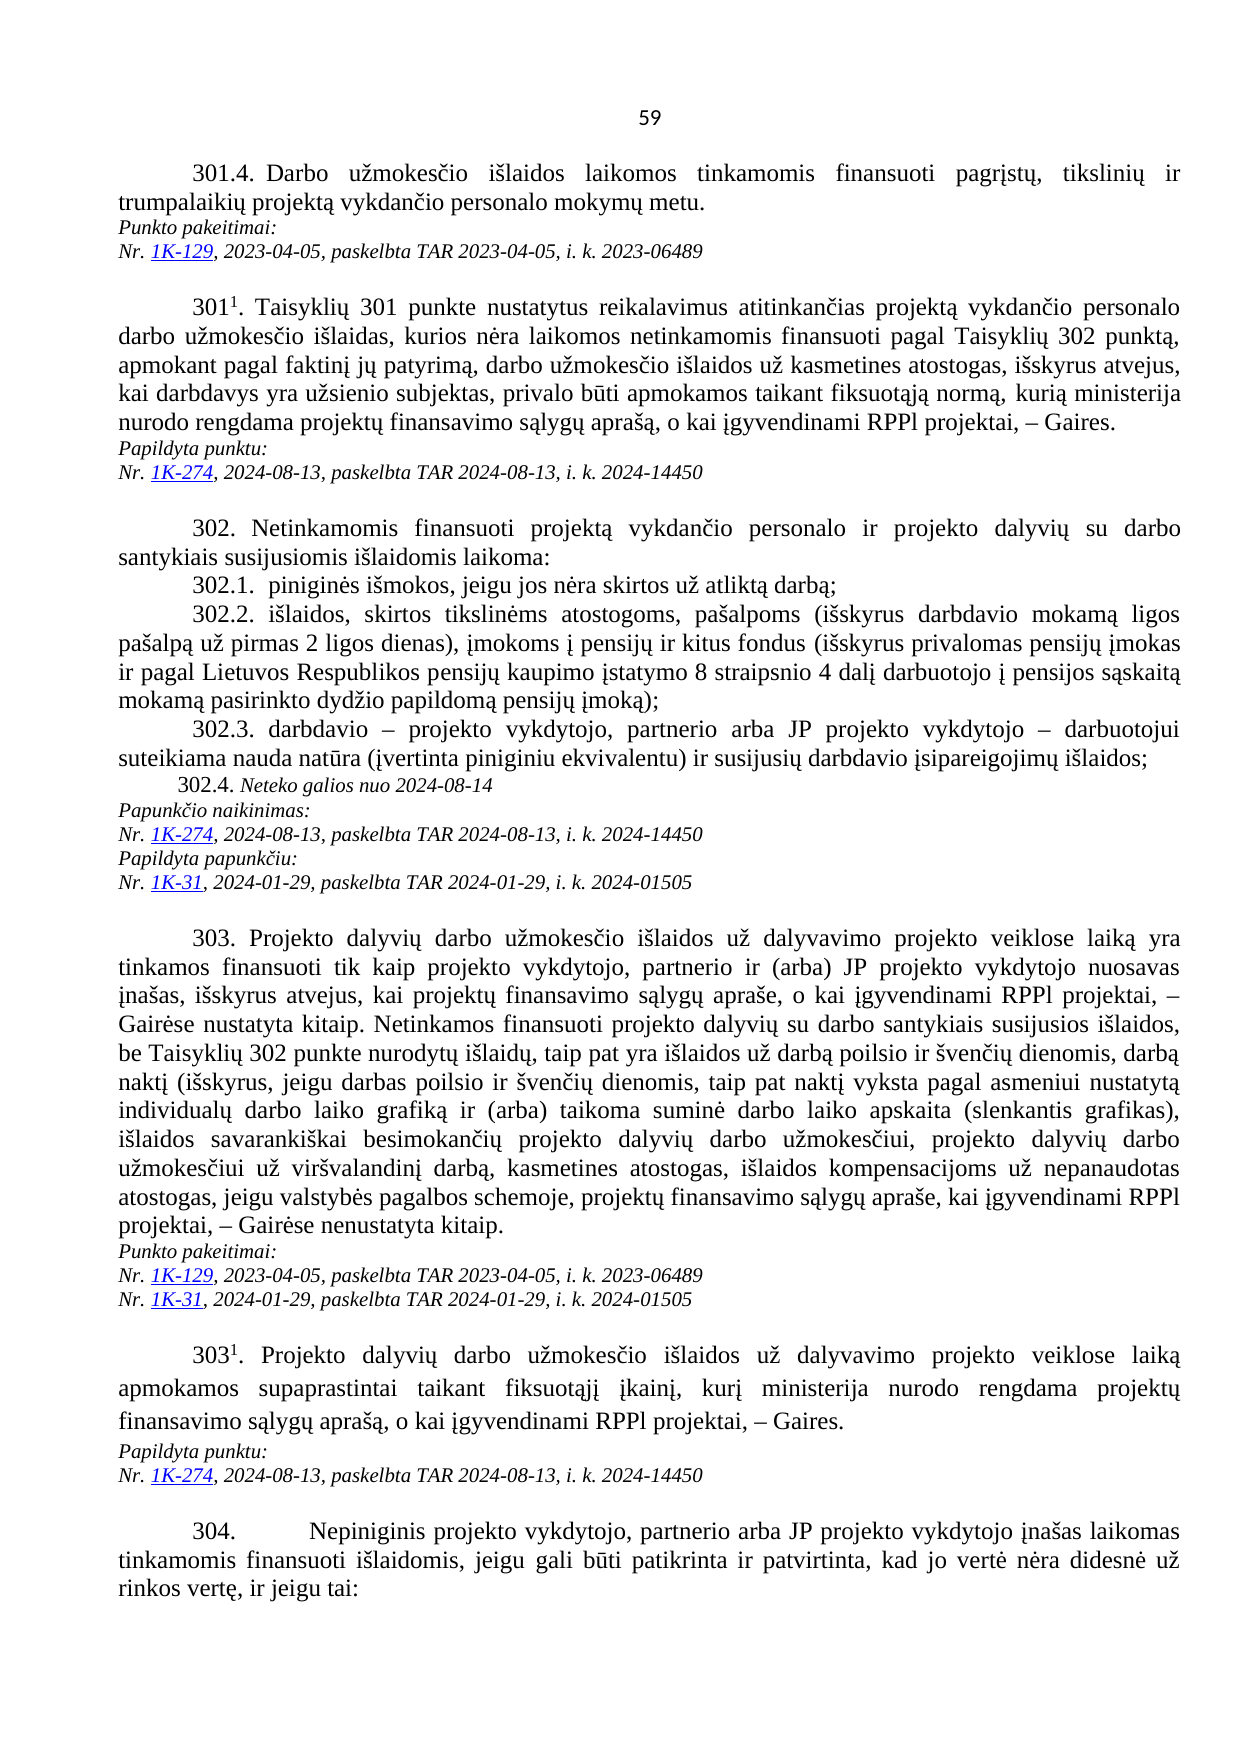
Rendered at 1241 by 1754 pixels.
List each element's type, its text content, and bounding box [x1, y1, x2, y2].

text Punkto pakeitimai: [118, 1239, 1181, 1263]
text Punkto pakeitimai: [118, 215, 1181, 239]
text Nr. 1K-31, 2024-01-29, paskelbta TAR 2024-01-29, i. k. 2024-01505 [118, 870, 1181, 894]
text 302.3. darbdavio – projekto vykdytojo, partnerio arba JP projekto vykdytojo – darbuotojui suteikiama nauda natūra (įvertinta piniginiu ekvivalentu) ir susijusių darbdavio įsipareigojimų išlaidos; [118, 714, 1181, 772]
text 302.1. piniginės išmokos, jeigu jos nėra skirtos už atliktą darbą; [118, 570, 1181, 599]
text Nr. 1K-129, 2023-04-05, paskelbta TAR 2023-04-05, i. k. 2023-06489 [118, 239, 1181, 263]
text 304. Nepiniginis projekto vykdytojo, partnerio arba JP projekto vykdytojo įnašas laikomas tinkamomis finansuoti išlaidomis, jeigu gali būti patikrinta ir patvirtinta, kad jo vertė nėra didesnė už rinkos vertę, ir jeigu tai: [118, 1516, 1181, 1602]
text Papildyta punktu: [118, 436, 1181, 460]
text 3011. Taisyklių 301 punkte nustatytus reikalavimus atitinkančias projektą vykdančio personalo darbo užmokesčio išlaidas, kurios nėra laikomos netinkamomis finansuoti pagal Taisyklių 302 punktą, apmokant pagal faktinį jų patyrimą, darbo užmokesčio išlaidos už kasmetines atostogas, išskyrus atvejus, kai darbdavys yra užsienio subjektas, privalo būti apmokamos taikant fiksuotąją normą, kurią ministerija nurodo rengdama projektų finansavimo sąlygų aprašą, o kai įgyvendinami RPPl projektai, – Gaires. [118, 292, 1181, 436]
text Nr. 1K-274, 2024-08-13, paskelbta TAR 2024-08-13, i. k. 2024-14450 [118, 822, 1181, 846]
text 301.4. Darbo užmokesčio išlaidos laikomos tinkamomis finansuoti pagrįstų, tikslinių ir trumpalaikių projektą vykdančio personalo mokymų metu. [118, 158, 1181, 215]
text Nr. 1K-274, 2024-08-13, paskelbta TAR 2024-08-13, i. k. 2024-14450 [118, 460, 1181, 484]
text Nr. 1K-31, 2024-01-29, paskelbta TAR 2024-01-29, i. k. 2024-01505 [118, 1287, 1181, 1311]
text 302.2. išlaidos, skirtos tikslinėms atostogoms, pašalpoms (išskyrus darbdavio mokamą ligos pašalpą už pirmas 2 ligos dienas), įmokoms į pensijų ir kitus fondus (išskyrus privalomas pensijų įmokas ir pagal Lietuvos Respublikos pensijų kaupimo įstatymo 8 straipsnio 4 dalį darbuotojo į pensijos sąskaitą mokamą pasirinkto dydžio papildomą pensijų įmoką); [118, 599, 1181, 714]
text Papunkčio naikinimas: [118, 798, 1181, 822]
text 303. Projekto dalyvių darbo užmokesčio išlaidos už dalyvavimo projekto veiklose laiką yra tinkamos finansuoti tik kaip projekto vykdytojo, partnerio ir (arba) JP projekto vykdytojo nuosavas įnašas, išskyrus atvejus, kai projektų finansavimo sąlygų apraše, o kai įgyvendinami RPPl projektai, – Gairėse nustatyta kitaip. Netinkamos finansuoti projekto dalyvių su darbo santykiais susijusios išlaidos, be Taisyklių 302 punkte nurodytų išlaidų, taip pat yra išlaidos už darbą poilsio ir švenčių dienomis, darbą naktį (išskyrus, jeigu darbas poilsio ir švenčių dienomis, taip pat naktį vyksta pagal asmeniui nustatytą individualų darbo laiko grafiką ir (arba) taikoma suminė darbo laiko apskaita (slenkantis grafikas), išlaidos savarankiškai besimokančių projekto dalyvių darbo užmokesčiui, projekto dalyvių darbo užmokesčiui už viršvalandinį darbą, kasmetines atostogas, išlaidos kompensacijoms už nepanaudotas atostogas, jeigu valstybės pagalbos schemoje, projektų finansavimo sąlygų apraše, kai įgyvendinami RPPl projektai, – Gairėse nenustatyta kitaip. [118, 923, 1181, 1239]
text Nr. 1K-129, 2023-04-05, paskelbta TAR 2023-04-05, i. k. 2023-06489 [118, 1263, 1181, 1287]
text Papildyta papunkčiu: [118, 846, 1181, 870]
text 3031. Projekto dalyvių darbo užmokesčio išlaidos už dalyvavimo projekto veiklose laiką apmokamos supaprastintai taikant fiksuotąjį įkainį, kurį ministerija nurodo rengdama projektų finansavimo sąlygų aprašą, o kai įgyvendinami RPPl projektai, – Gaires. [118, 1340, 1181, 1435]
text 302.4. Neteko galios nuo 2024-08-14 [118, 772, 1181, 798]
text Papildyta punktu: [118, 1439, 1181, 1463]
text Nr. 1K-274, 2024-08-13, paskelbta TAR 2024-08-13, i. k. 2024-14450 [118, 1463, 1181, 1487]
text 302. Netinkamomis finansuoti projektą vykdančio personalo ir projekto dalyvių su darbo santykiais susijusiomis išlaidomis laikoma: [118, 513, 1181, 570]
